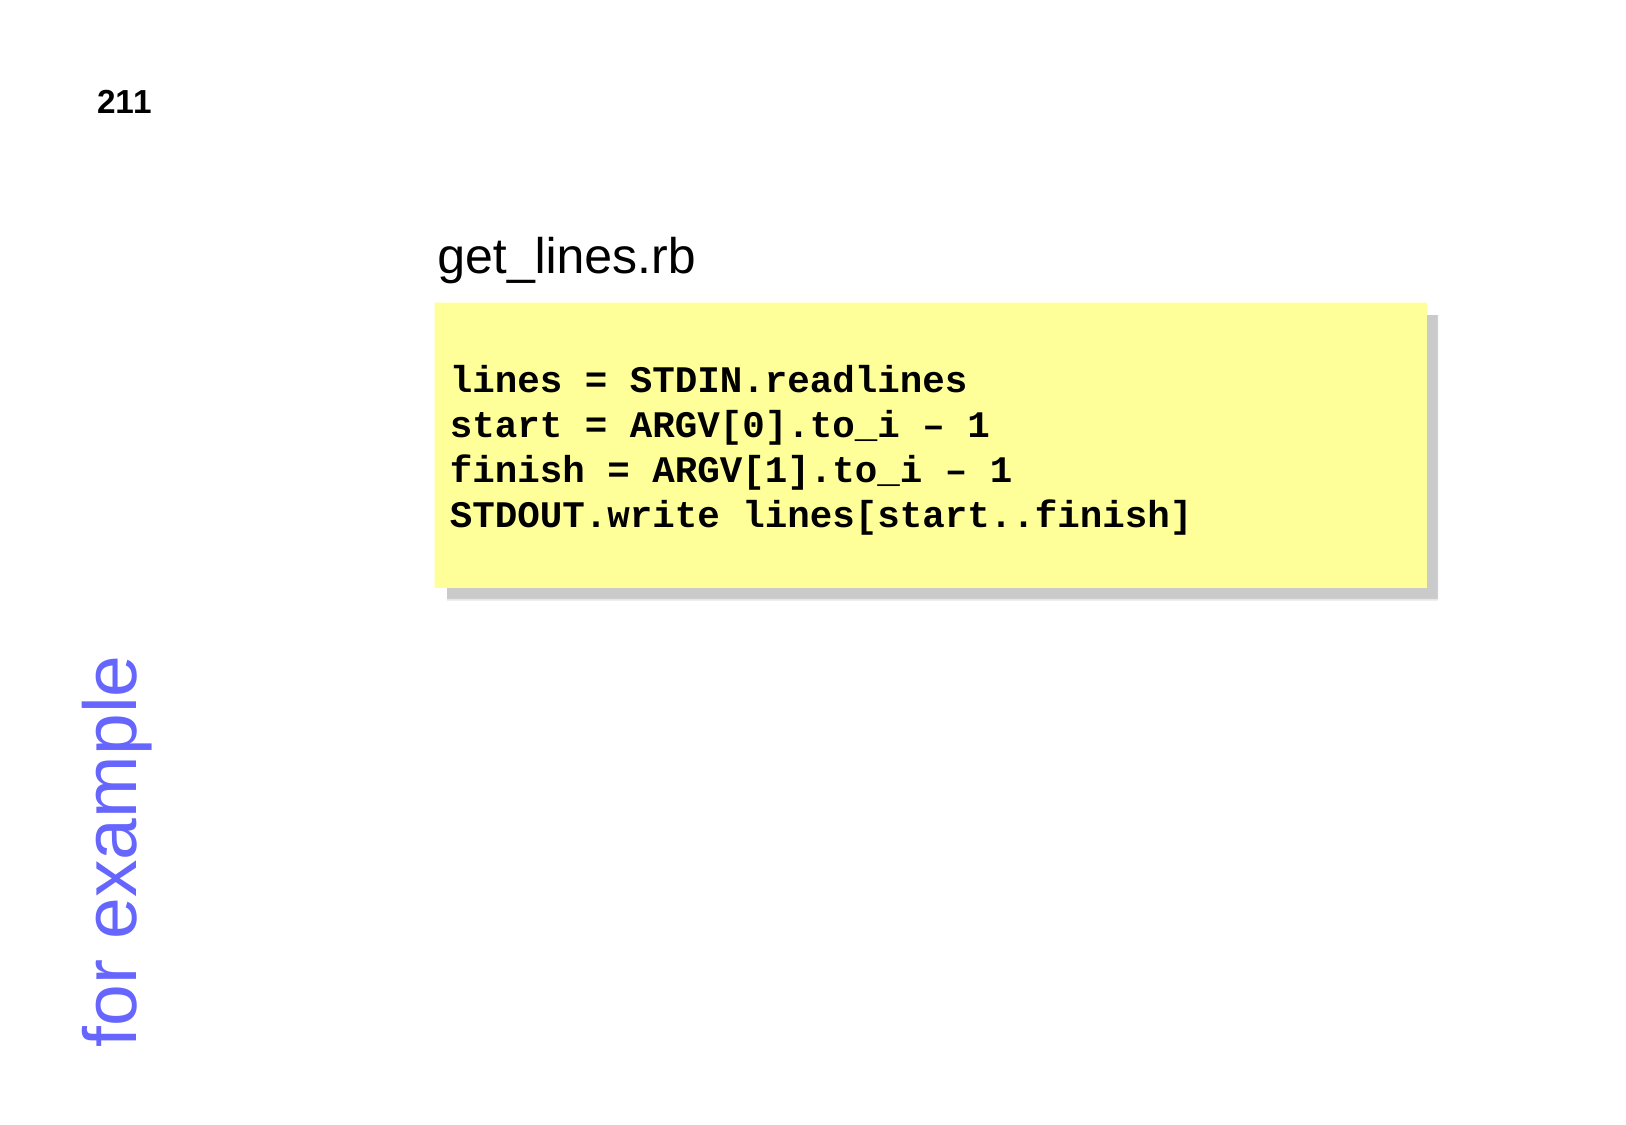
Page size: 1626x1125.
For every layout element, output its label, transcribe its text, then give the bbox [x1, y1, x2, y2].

title for example [37, 162, 176, 1063]
text_box get_lines.rb [422, 215, 978, 292]
text_box lines = STDIN.readlines start = ARGV[0].to_i – 1 finish = ARGV[1].to_i – 1 STDOUT.write lines[start..finish] [434, 302, 1427, 588]
